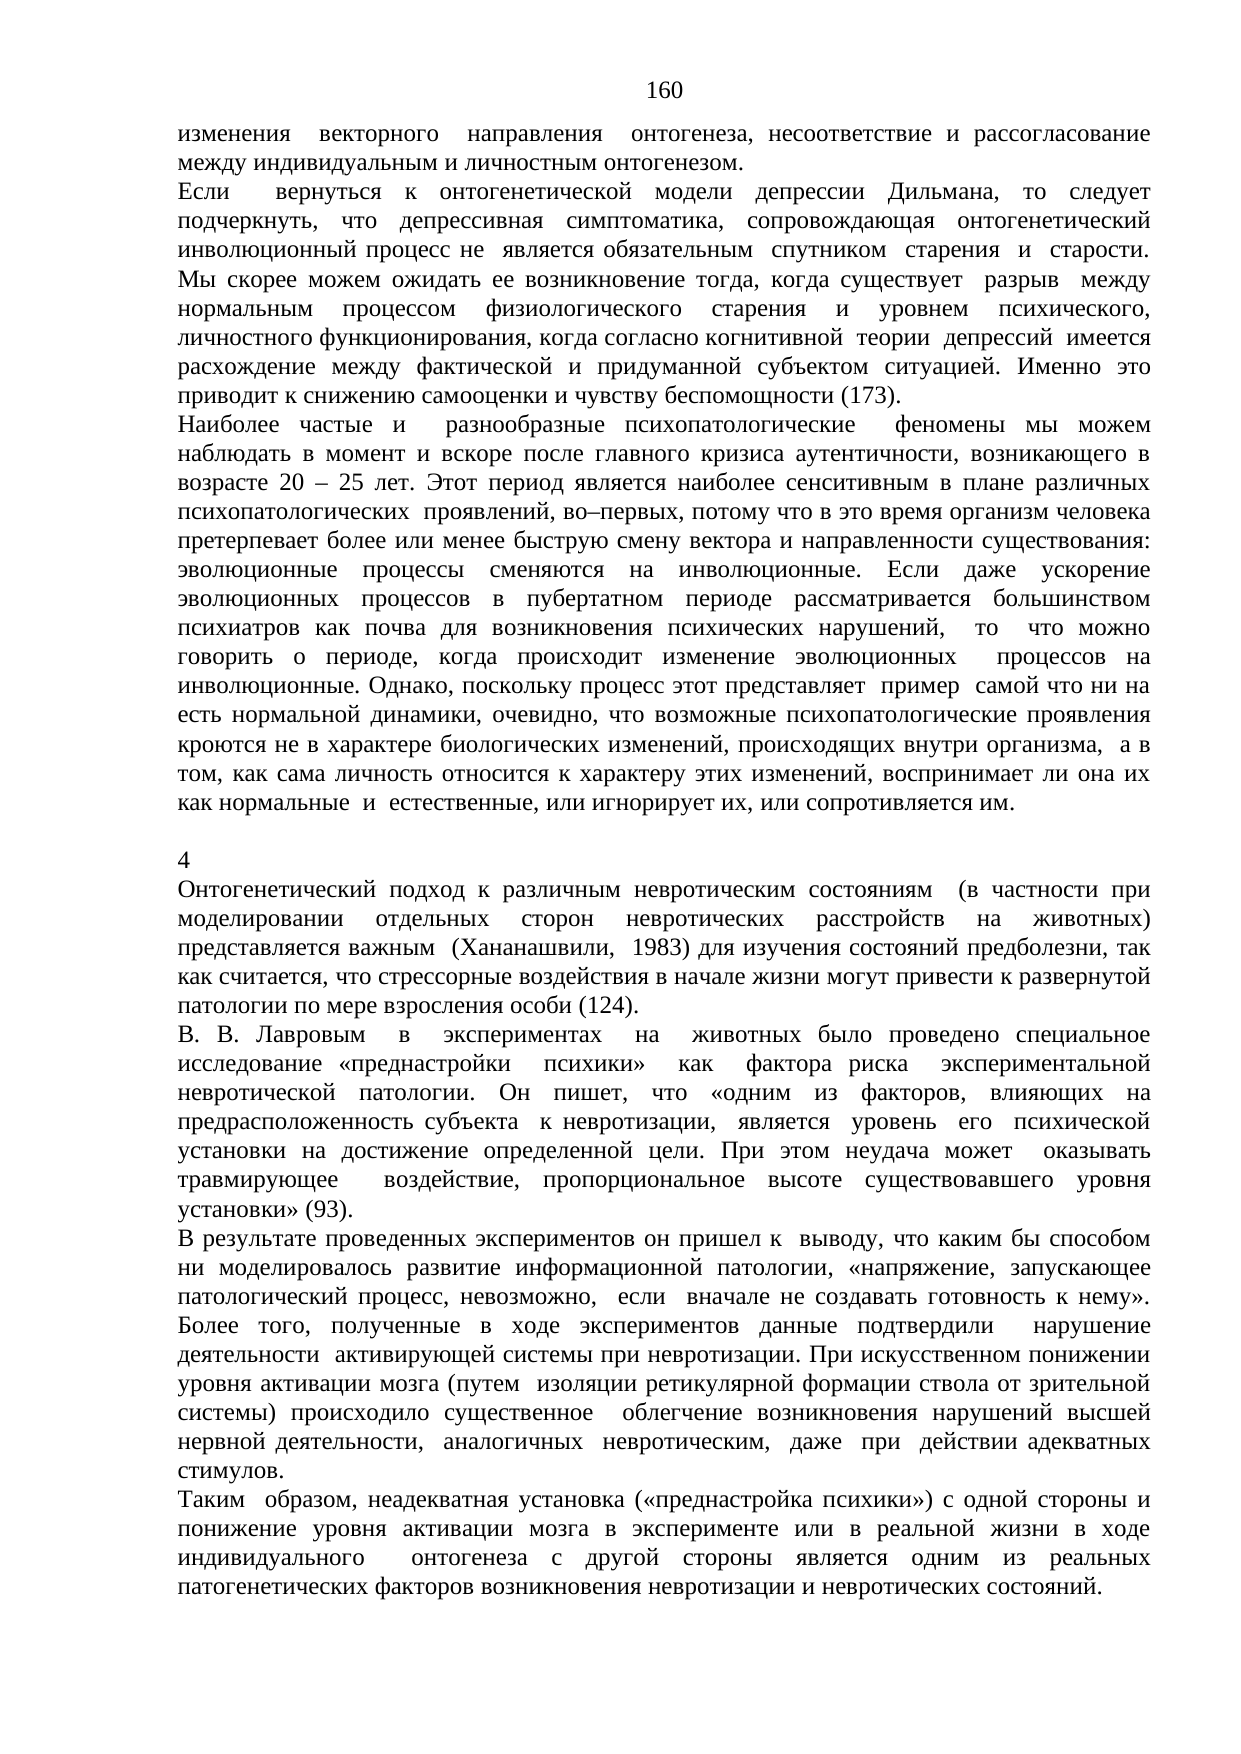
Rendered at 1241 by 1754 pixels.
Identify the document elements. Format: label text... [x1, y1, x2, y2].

text Наиболее частые и разнообразные психопатологические феномены мы можем наблюдать в момент и вскоре после главного кризиса аутентичности, возникающего в возрасте 20 – 25 лет. Этот период является наиболее сенситивным в плане различных психопатологических проявлений, во–первых, потому что в это время организм человека претерпевает более или менее быструю смену вектора и направленности существования: эволюционные процессы сменяются на инволюционные. Если даже ускорение эволюционных процессов в пубертатном периоде рассматривается большинством психиатров как почва для возникновения психических нарушений, то что можно говорить о периоде, когда происходит изменение эволюционных процессов на инволюционные. Однако, поскольку процесс этот представляет пример самой что ни на есть нормальной динамики, очевидно, что возможные психопатологические проявления кроются не в характере биологических изменений, происходящих внутри организма, а в том, как сама личность относится к характеру этих изменений, воспринимает ли она их как нормальные и естественные, или игнорирует их, или сопротивляется им. [177, 409, 1152, 816]
text Таким образом, неадекватная установка («преднастройка психики») с одной стороны и понижение уровня активации мозга в эксперименте или в реальной жизни в ходе индивидуального онтогенеза с другой стороны является одним из реальных патогенетических факторов возникновения невротизации и невротических состояний. [177, 1484, 1152, 1600]
text изменения векторного направления онтогенеза, несоответствие и рассогласование между индивидуальным и личностным онтогенезом. [177, 118, 1152, 176]
text В. В. Лавровым в экспериментах на животных было проведено специальное исследование «преднастройки психики» как фактора риска экспериментальной невротической патологии. Он пишет, что «одним из факторов, влияющих на предрасположенность субъекта к невротизации, является уровень его психической установки на достижение определенной цели. При этом неудача может оказывать травмирующее воздействие, пропорциональное высоте существовавшего уровня установки» (93). [177, 1019, 1152, 1222]
text В результате проведенных экспериментов он пришел к выводу, что каким бы способом ни моделировалось развитие информационной патологии, «напряжение, запускающее патологический процесс, невозможно, если вначале не создавать готовность к нему». Более того, полученные в ходе экспериментов данные подтвердили нарушение деятельности активирующей системы при невротизации. При искусственном понижении уровня активации мозга (путем изоляции ретикулярной формации ствола от зрительной системы) происходило существенное облегчение возникновения нарушений высшей нервной деятельности, аналогичных невротическим, даже при действии адекватных стимулов. [177, 1222, 1152, 1484]
text 4 [177, 845, 1152, 874]
text Если вернуться к онтогенетической модели депрессии Дильмана, то следует подчеркнуть, что депрессивная симптоматика, сопровождающая онтогенетический инволюционный процесс не является обязательным спутником старения и старости. Мы скорее можем ожидать ее возникновение тогда, когда существует разрыв между нормальным процессом физиологического старения и уровнем психического, личностного функционирования, когда согласно когнитивной теории депрессий имеется расхождение между фактической и придуманной субъектом ситуацией. Именно это приводит к снижению самооценки и чувству беспомощности (173). [177, 176, 1152, 409]
text Онтогенетический подход к различным невротическим состояниям (в частности при моделировании отдельных сторон невротических расстройств на животных) представляется важным (Хананашвили, 1983) для изучения состояний предболезни, так как считается, что стрессорные воздействия в начале жизни могут привести к развернутой патологии по мере взросления особи (124). [177, 874, 1152, 1019]
